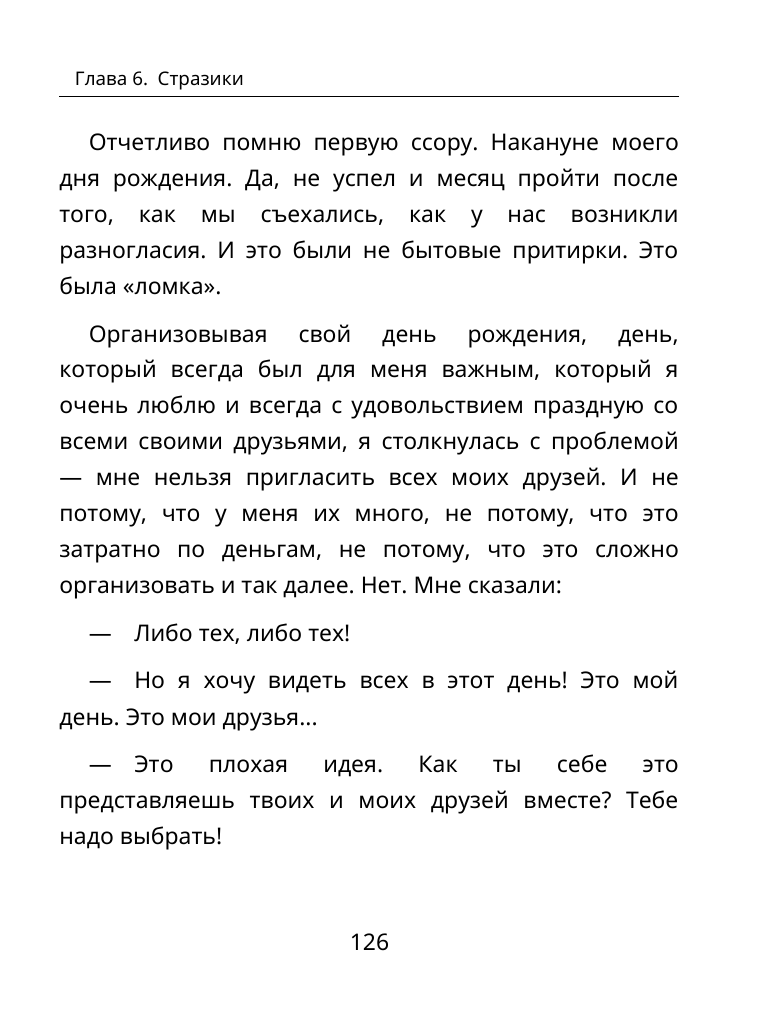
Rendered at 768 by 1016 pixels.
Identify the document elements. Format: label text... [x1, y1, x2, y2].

text Организовывая свой день рождения, день, который всегда был для меня важным, который я очень люблю и всегда с удовольствием праздную со всеми своими друзьями, я столкнулась с проблемой — мне нельзя пригласить всех моих друзей. И не потому, что у меня их много, не потому, что это затратно по деньгам, не потому, что это сложно организовать и так далее. Нет. Мне сказали: [59, 317, 679, 600]
list Но я хочу видеть всех в этот день! Это мой день. Это мои друзья... [59, 664, 679, 732]
text Отчетливо помню первую ссору. Накануне моего дня рождения. Да, не успел и месяц пройти после того, как мы съехались, как у нас возникли разногласия. И это были не бытовые притирки. Это была «ломка». [59, 126, 679, 301]
list Либо тех, либо тех! [59, 617, 679, 648]
list Это плохая идея. Как ты себе это представляешь твоих и моих друзей вместе? Тебе надо выбрать! [59, 748, 679, 851]
